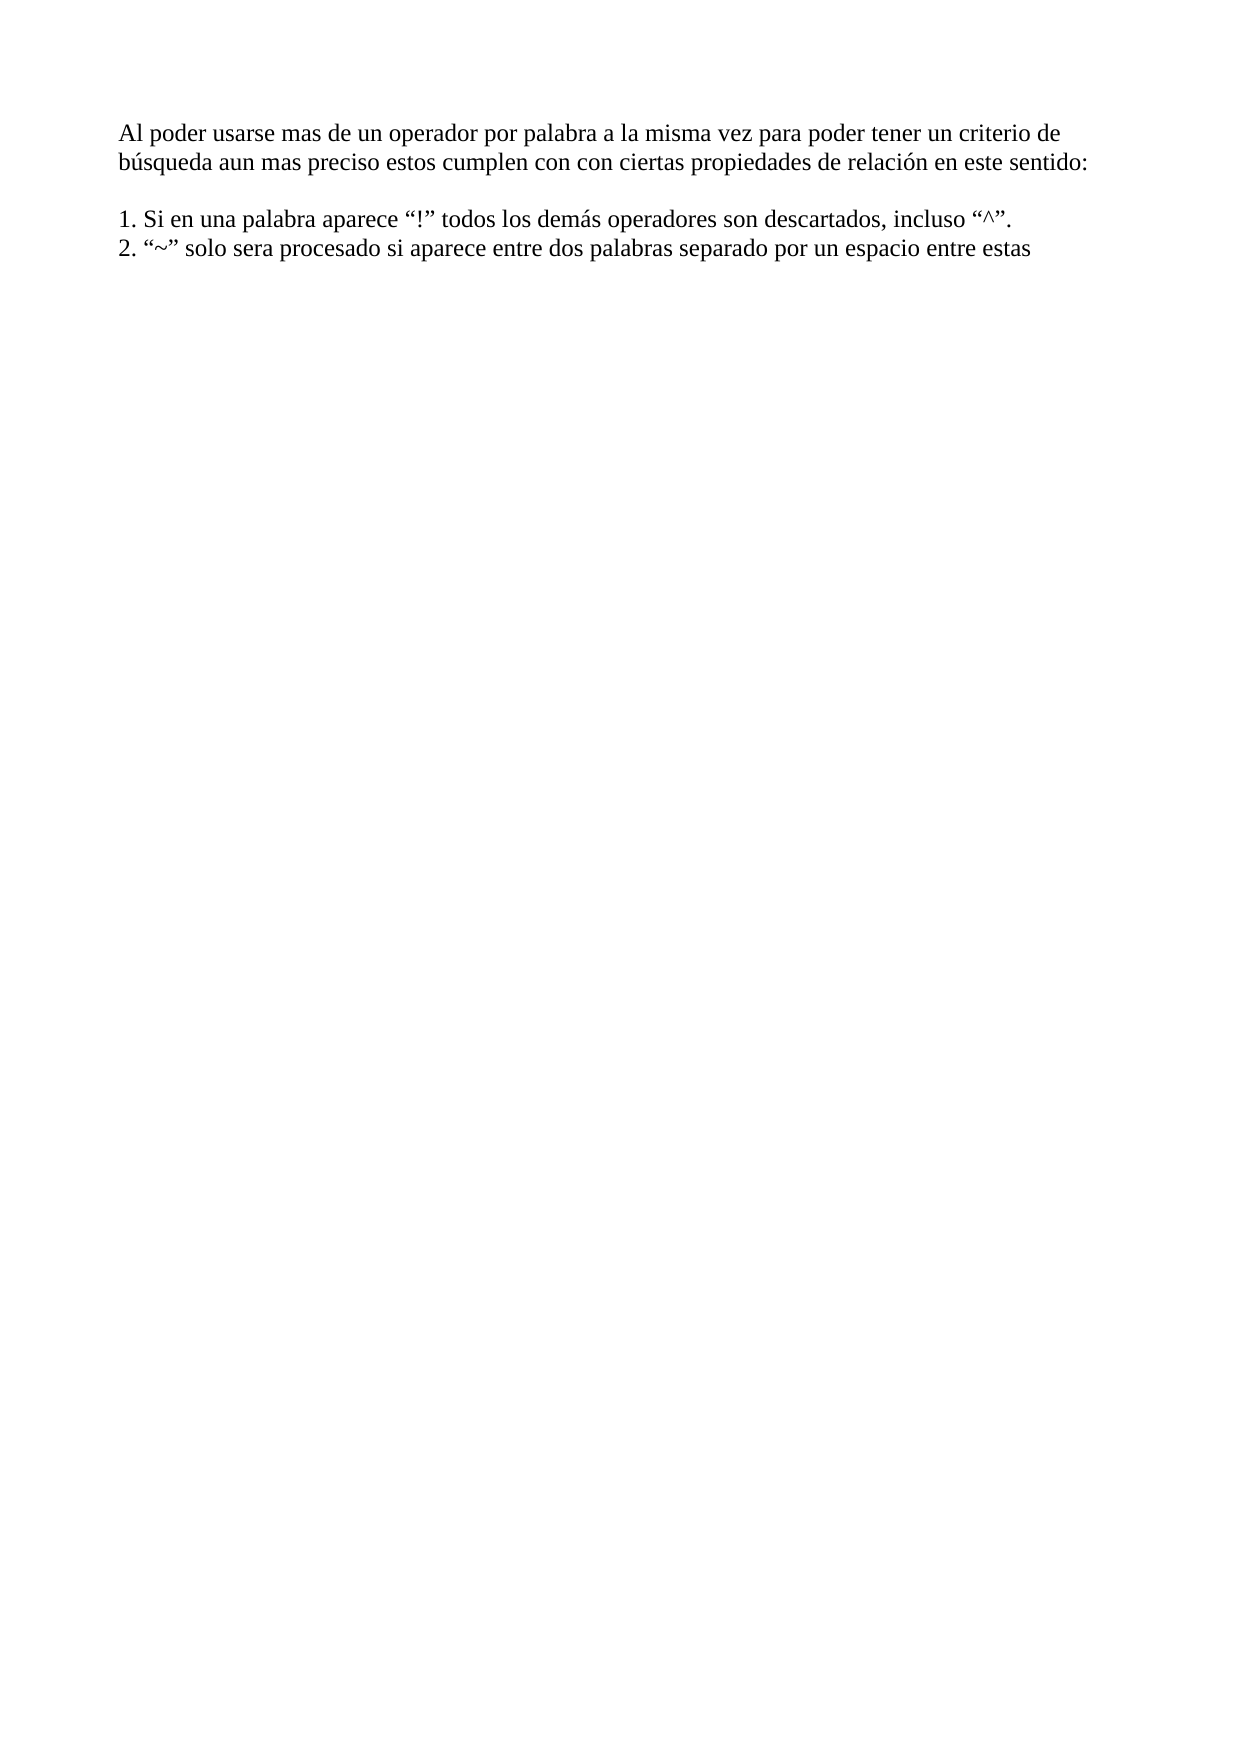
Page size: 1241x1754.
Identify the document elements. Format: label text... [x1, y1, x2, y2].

text 1. Si en una palabra aparece “!” todos los demás operadores son descartados, incluso “^”. [118, 204, 1122, 233]
text Al poder usarse mas de un operador por palabra a la misma vez para poder tener un criterio de búsqueda aun mas preciso estos cumplen con con ciertas propiedades de relación en este sentido: [118, 118, 1122, 176]
text 2. “~” solo sera procesado si aparece entre dos palabras separado por un espacio entre estas [118, 233, 1122, 262]
